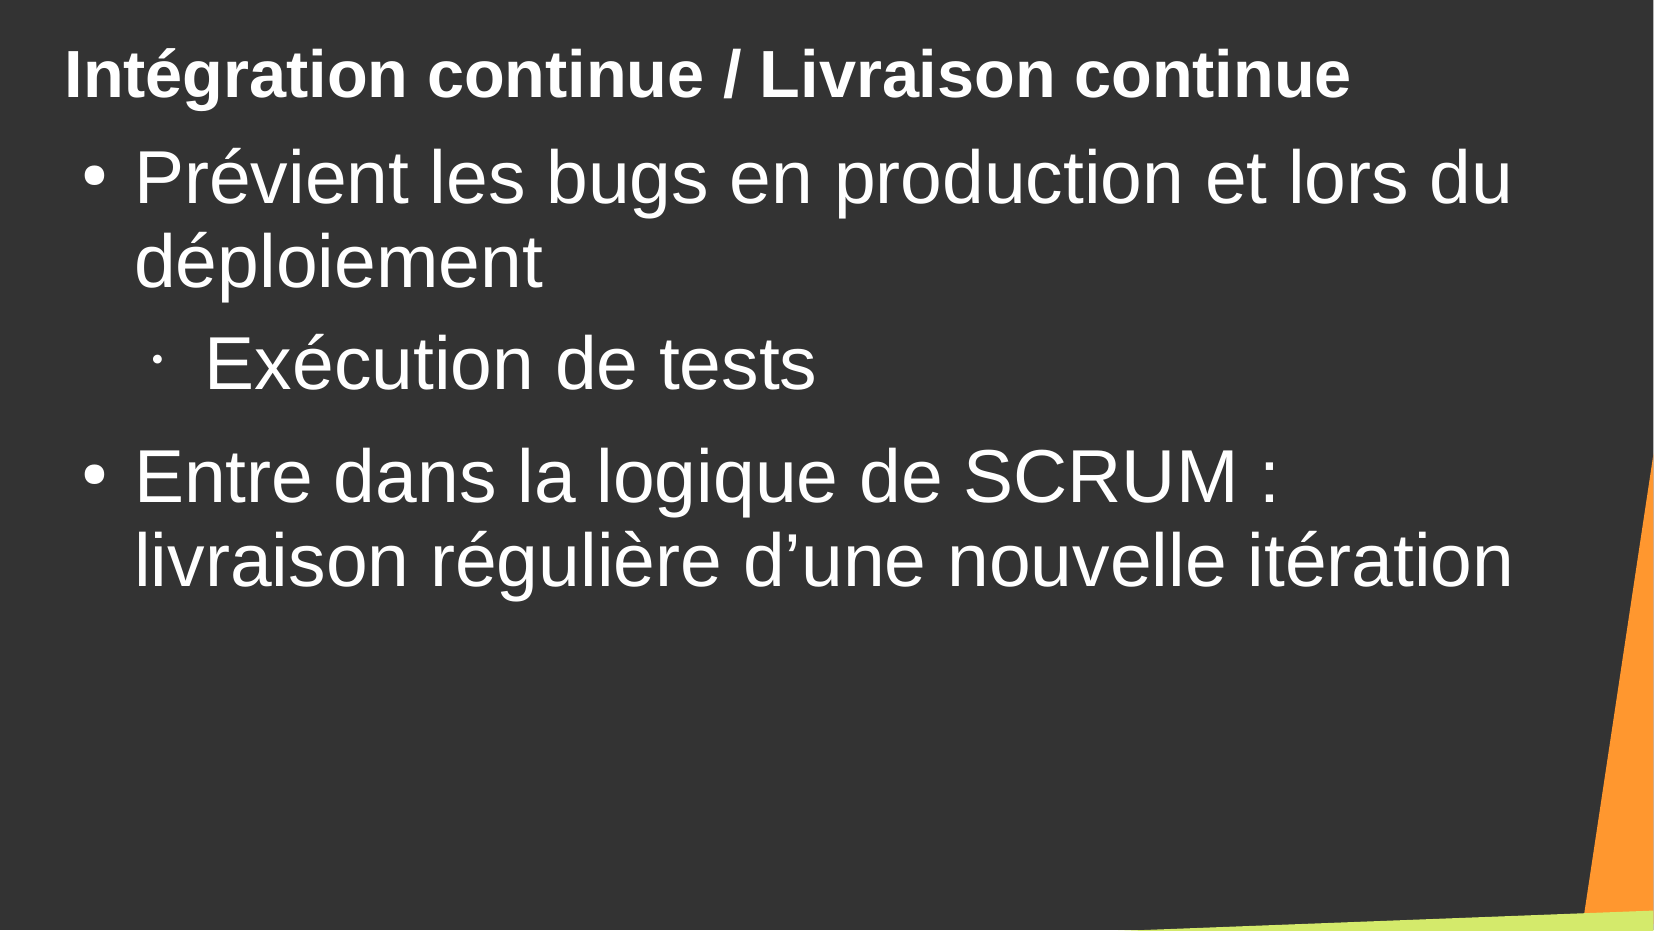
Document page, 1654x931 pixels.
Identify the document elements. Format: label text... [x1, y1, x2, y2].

list Prévient les bugs en production et lors du déploiement Exécution de tests Entre dans la logique de SCRUM : livraison régulière d’une nouvelle itération [63, 135, 1542, 674]
text_box [1118, 450, 1654, 931]
title Intégration continue / Livraison continue [64, 37, 1388, 115]
